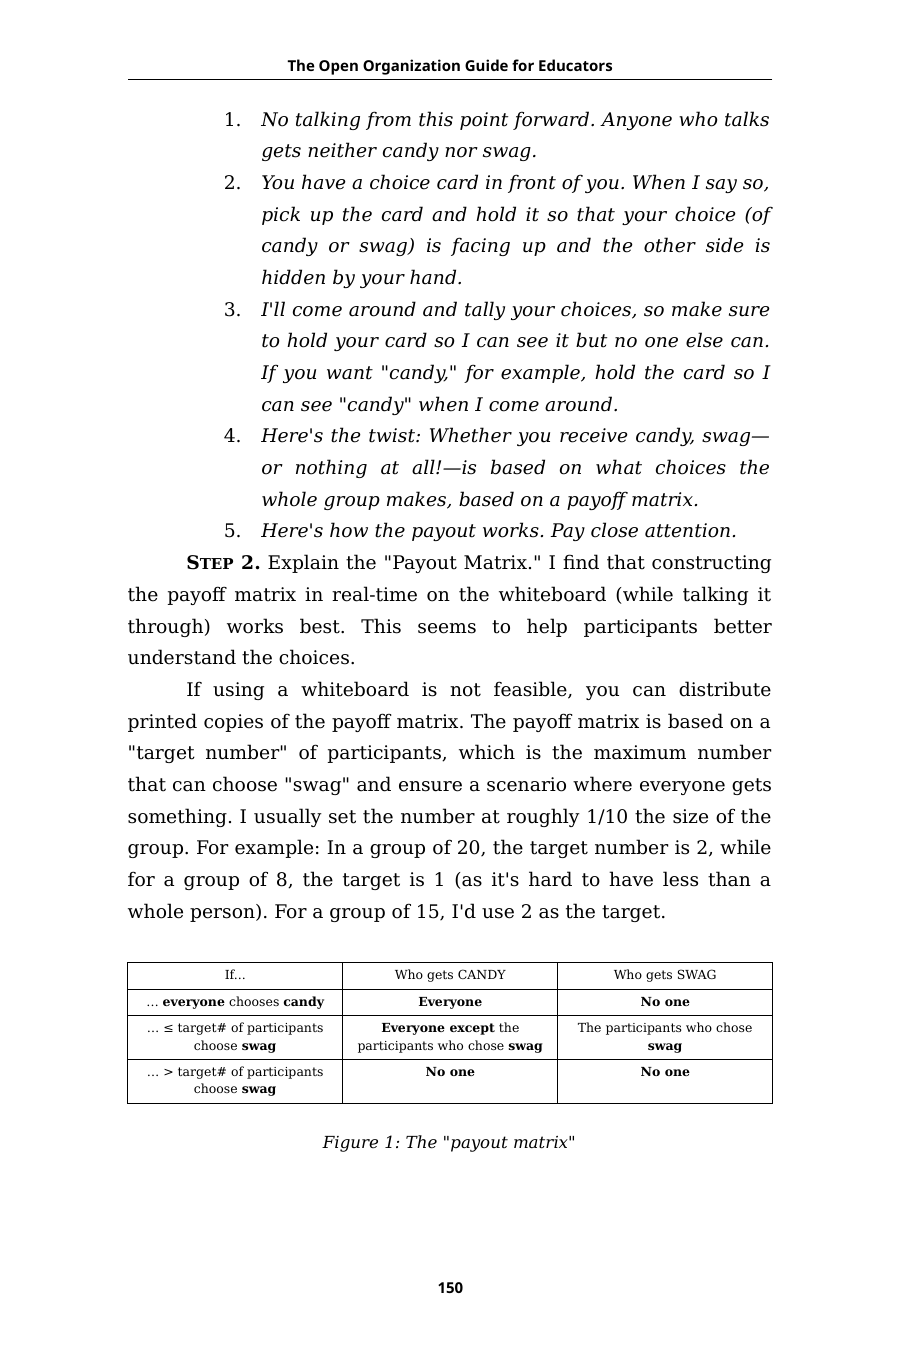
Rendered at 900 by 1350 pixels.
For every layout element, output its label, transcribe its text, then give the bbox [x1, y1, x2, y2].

text Figure 1: The "payout matrix" [127, 1133, 772, 1152]
text If using a whiteboard is not feasible, you can distribute printed copies of the payoff matrix. The payoff matrix is based on a "target number" of participants, which is the maximum number that can choose "swag" and ensure a scenario where everyone gets something. I usually set the number at roughly 1/10 the size of the group. For example: In a group of 20, the target number is 2, while for a group of 8, the target is 1 (as it's hard to have less than a whole person). For a group of 15, I'd use 2 as the target. [127, 679, 772, 922]
list No talking from this point forward. Anyone who talks gets neither candy nor swag. [223, 109, 772, 162]
list I'll come around and tally your choices, so make sure to hold your card so I can see it but no one else can. If you want "candy," for example, hold the card so I can see "candy" when I come around. [223, 299, 772, 416]
table_cell Everyone [343, 990, 557, 1015]
list You have a choice card in front of you. When I say so, pick up the card and hold it so that your choice (of candy or swag) is facing up and the other side is hidden by your hand. [223, 172, 772, 289]
table_cell Everyone except the participants who chose swag [343, 1016, 557, 1059]
table_cell … ≤ target# of participants choose swag [128, 1016, 342, 1059]
table_header Who gets CANDY [343, 963, 557, 988]
table_cell The participants who chose swag [558, 1016, 772, 1059]
table_header If... [128, 963, 342, 988]
table_header Who gets SWAG [558, 963, 772, 988]
table_cell … everyone chooses candy [128, 990, 342, 1015]
text Step 2. Explain the "Payout Matrix." I find that constructing the payoff matrix in real-time on the whiteboard (while talking it through) works best. This seems to help participants better understand the choices. [127, 552, 772, 669]
table_cell No one [558, 990, 772, 1015]
list Here's how the payout works. Pay close attention. [223, 520, 772, 542]
list Here's the twist: Whether you receive candy, swag—or nothing at all!—is based on what choices the whole group makes, based on a payoff matrix. [223, 425, 772, 511]
table_cell No one [343, 1060, 557, 1103]
table_cell No one [558, 1060, 772, 1103]
table_cell … > target# of participants choose swag [128, 1060, 342, 1103]
